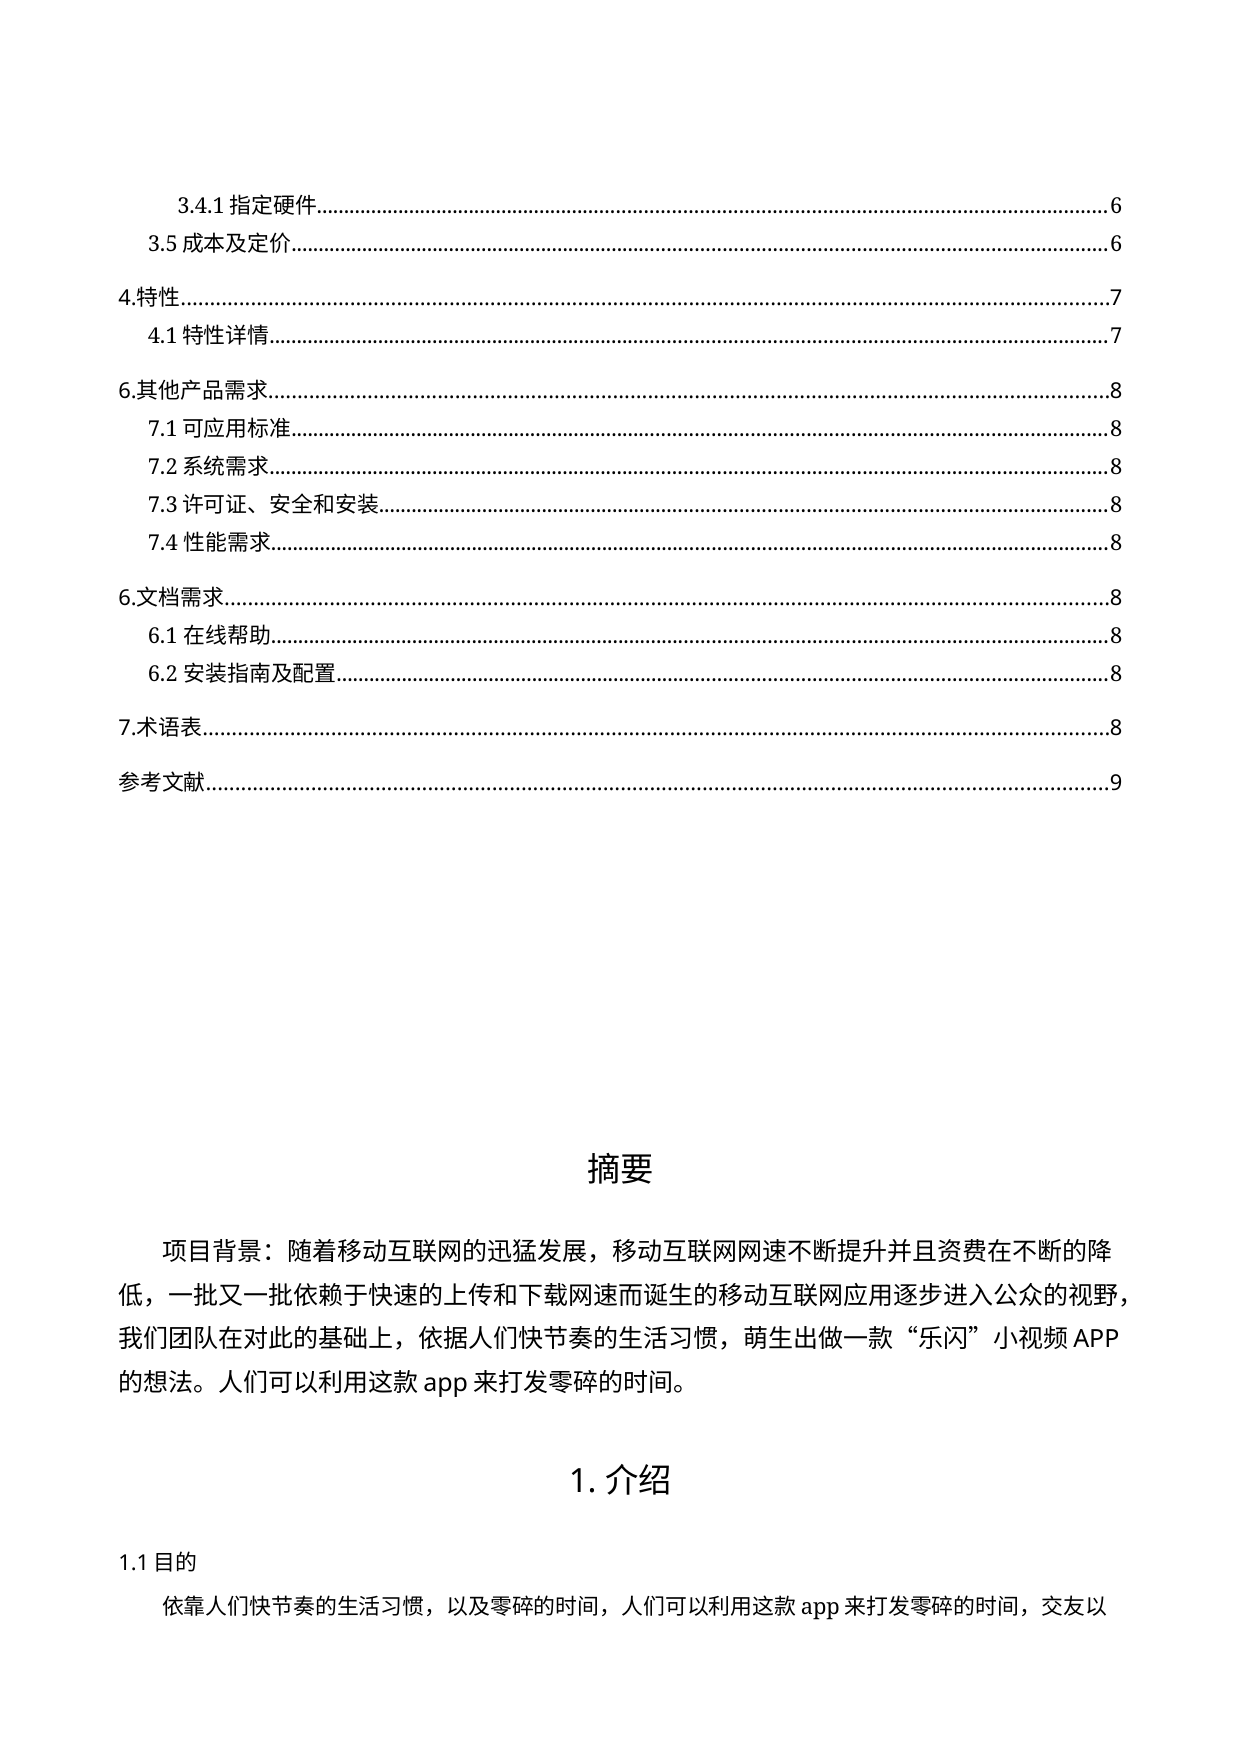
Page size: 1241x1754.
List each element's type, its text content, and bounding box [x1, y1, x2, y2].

text 4.特性 7 [118, 280, 1122, 312]
text 依靠人们快节奏的生活习惯，以及零碎的时间，人们可以利用这款app来打发零碎的时间，交友以 [118, 1589, 1122, 1621]
subtitle 1. 介绍 [118, 1454, 1122, 1503]
text 7.1可应用标准 8 [148, 411, 1122, 442]
text 参考文献 9 [118, 764, 1122, 796]
text 3.4.1指定硬件 6 [177, 188, 1122, 219]
text 4.1特性详情 7 [148, 318, 1122, 350]
text 7.4 性能需求 8 [148, 525, 1122, 557]
text 3.5成本及定价 6 [148, 226, 1122, 257]
text 6.2 安装指南及配置 8 [148, 656, 1122, 687]
text 6.其他产品需求 8 [118, 373, 1122, 404]
subtitle 摘要 [118, 1143, 1122, 1191]
text 7.术语表 8 [118, 710, 1122, 742]
text 6.1 在线帮助 8 [148, 618, 1122, 649]
subtitle 1.1目的 [118, 1545, 1122, 1577]
text 项目背景：随着移动互联网的迅猛发展，移动互联网网速不断提升并且资费在不断的降低，一批又一批依赖于快速的上传和下载网速而诞生的移动互联网应用逐步进入公众的视野，我们团队在对此的基础上，依据人们快节奏的生活习惯，萌生出做一款“乐闪”小视频APP的想法。人们可以利用这款app来打发零碎的时间。 [118, 1232, 1122, 1398]
text 6.文档需求 8 [118, 579, 1122, 611]
text 7.3许可证、安全和安装 8 [148, 487, 1122, 519]
text 7.2系统需求 8 [148, 449, 1122, 481]
